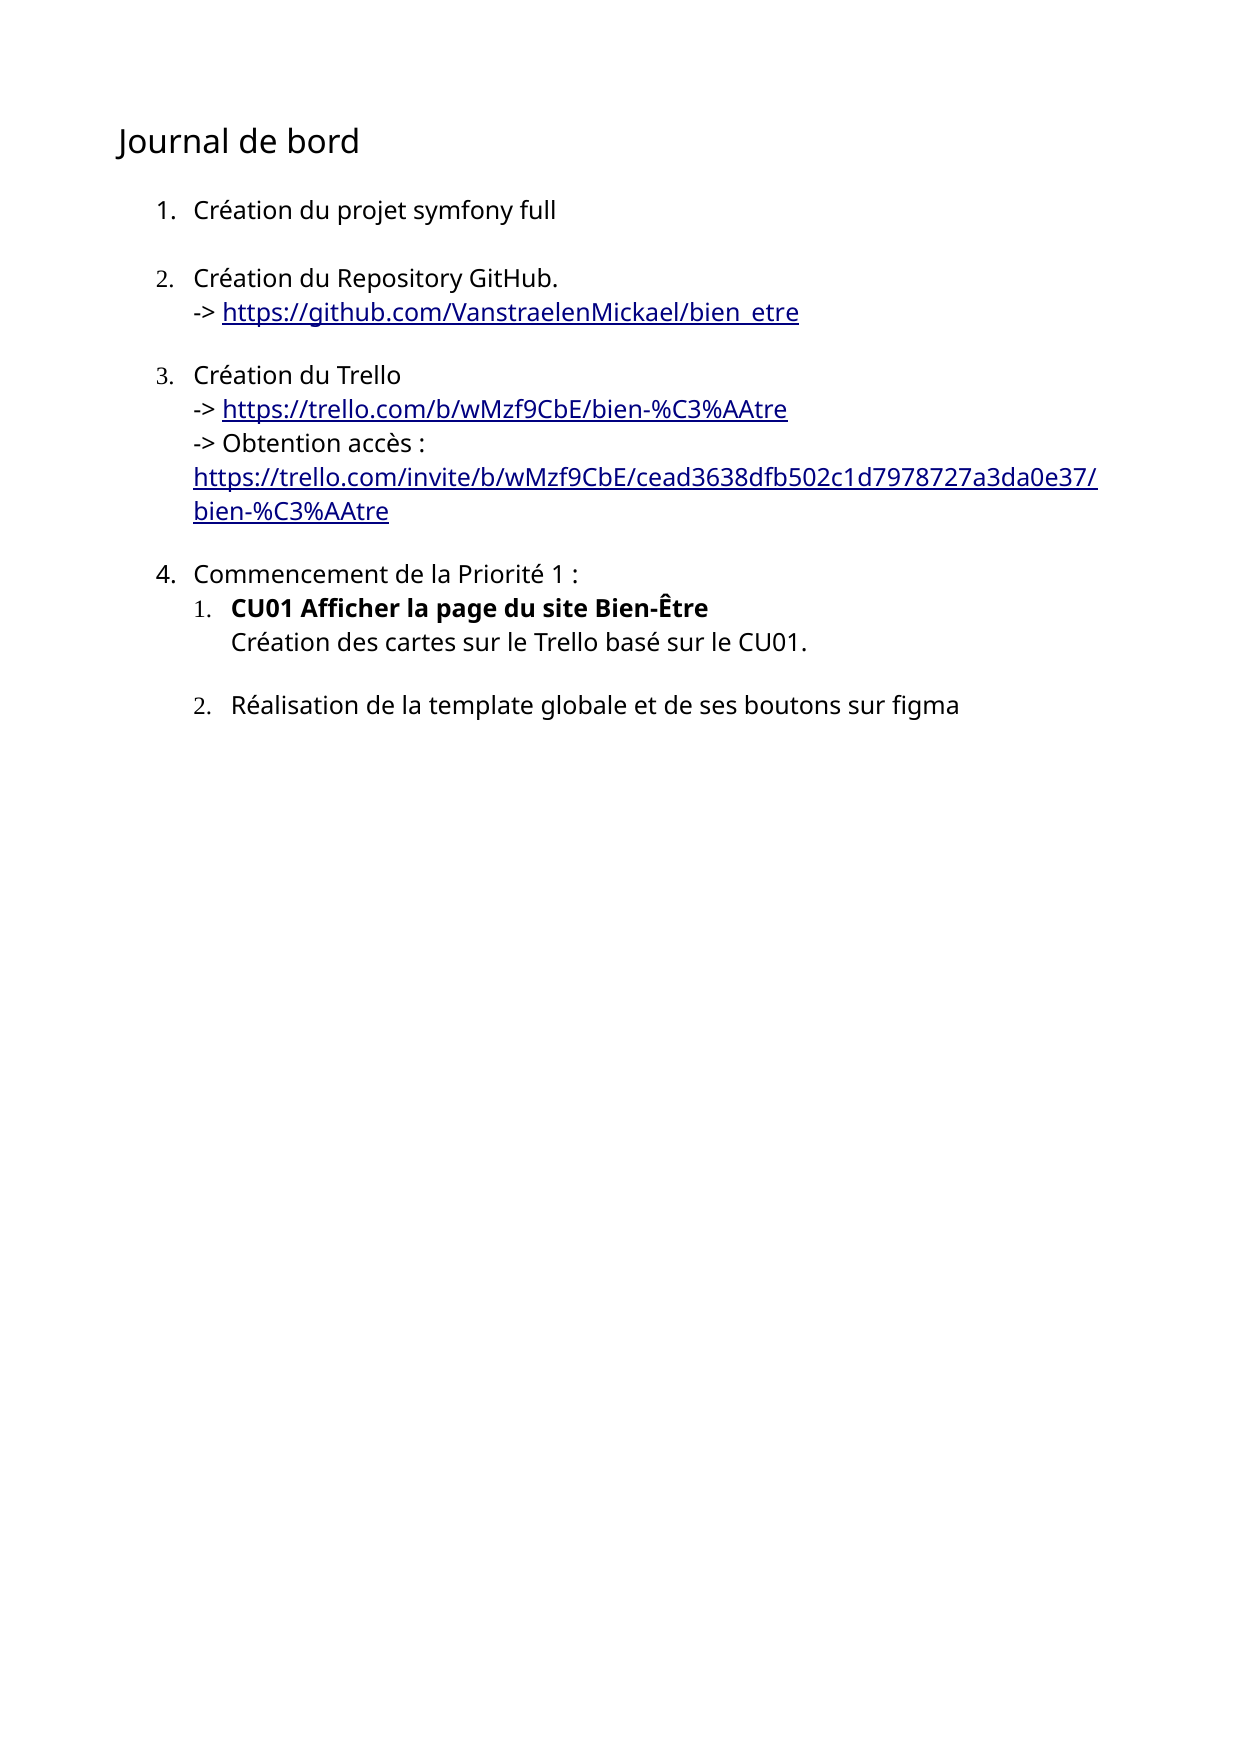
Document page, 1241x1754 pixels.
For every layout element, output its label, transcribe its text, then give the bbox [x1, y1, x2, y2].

list Création du projet symfony full [156, 192, 1122, 260]
list Réalisation de la template globale et de ses boutons sur figma [193, 687, 1122, 721]
text Journal de bord [118, 118, 1122, 163]
list Création du Trello -> https://trello.com/b/wMzf9CbE/bien-%C3%AAtre -> Obtention accès : https://trello.com/invite/b/wMzf9CbE/cead3638dfb502c1d7978727a3da0e37/bien-%C3%AAtre [156, 357, 1122, 556]
list CU01 Afficher la page du site Bien-Être Création des cartes sur le Trello basé sur le CU01. [193, 590, 1122, 687]
list Commencement de la Priorité 1 : [156, 556, 1122, 590]
list Création du Repository GitHub. -> https://github.com/VanstraelenMickael/bien_etre [156, 260, 1122, 357]
